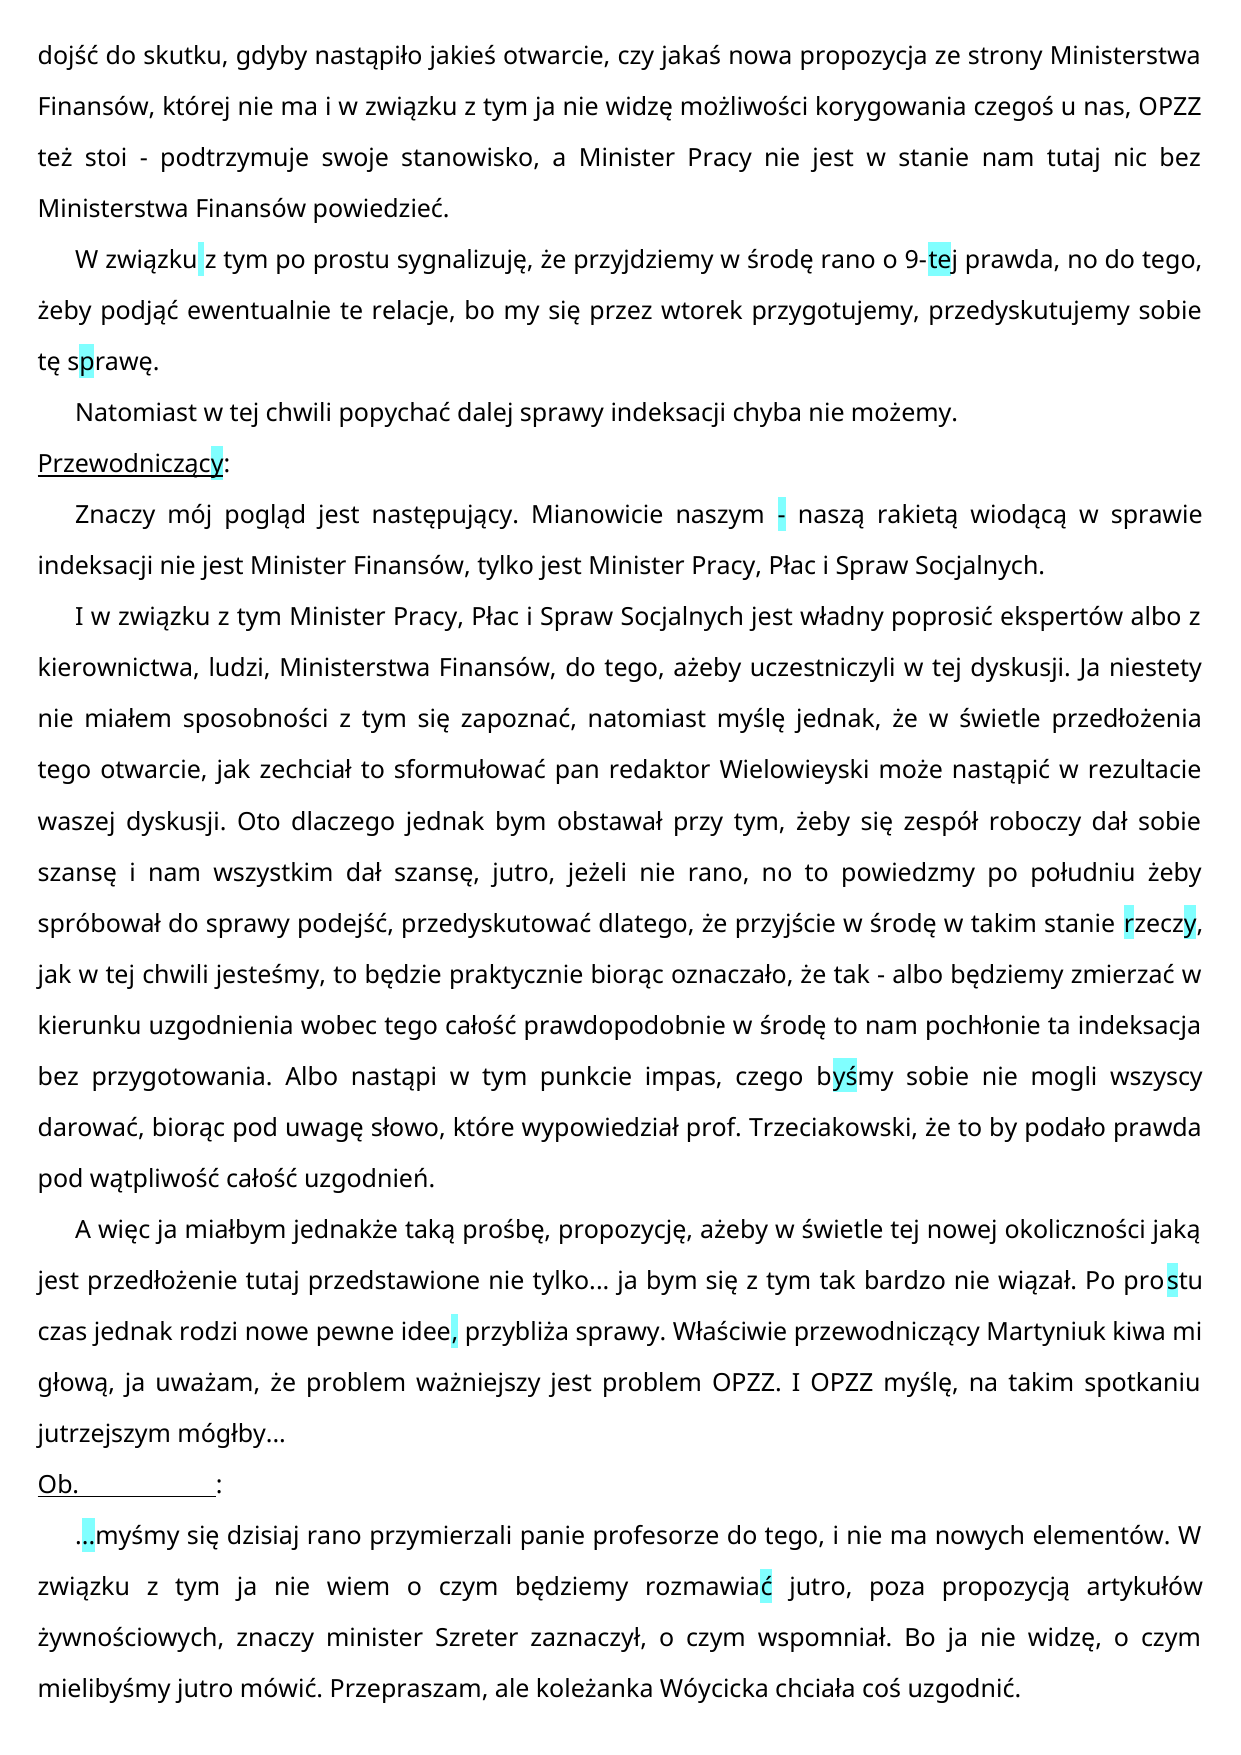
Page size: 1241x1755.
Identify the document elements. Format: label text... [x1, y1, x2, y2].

text dojść do skutku, gdyby nastąpiło jakieś otwarcie, czy jakaś nowa propozycja ze strony Ministerstwa Finansów, której nie ma i w związku z tym ja nie widzę możliwości korygowania czegoś u nas, OPZZ też stoi - podtrzymuje swoje stanowisko, a Minister Pracy nie jest w stanie nam tutaj nic bez Ministerstwa Finansów powiedzieć. [37, 37, 1203, 225]
text Przewodniczący: [37, 446, 1203, 480]
text I w związku z tym Minister Pracy, Płac i Spraw Socjalnych jest władny poprosić ekspertów albo z kierownictwa, ludzi, Ministerstwa Finansów, do tego, ażeby uczestniczyli w tej dyskusji. Ja niestety nie miałem sposobności z tym się zapoznać, natomiast myślę jednak, że w świetle przedłożenia tego otwarcie, jak zechciał to sformułować pan redaktor Wielowieyski może nastąpić w rezultacie waszej dyskusji. Oto dlaczego jednak bym obstawał przy tym, żeby się zespół roboczy dał sobie szansę i nam wszystkim dał szansę, jutro, jeżeli nie rano, no to powiedzmy po południu żeby spróbował do sprawy podejść, przedyskutować dlatego, że przyjście w środę w takim stanie rzeczy, jak w tej chwili jesteśmy, to będzie praktycznie biorąc oznaczało, że tak - albo będziemy zmierzać w kierunku uzgodnienia wobec tego całość prawdopodobnie w środę to nam pochłonie ta indeksacja bez przygotowania. Albo nastąpi w tym punkcie impas, czego byśmy sobie nie mogli wszyscy darować, biorąc pod uwagę słowo, które wypowiedział prof. Trzeciakowski, że to by podało prawda pod wątpliwość całość uzgodnień. [37, 599, 1203, 1194]
text ...myśmy się dzisiaj rano przymierzali panie profesorze do tego, i nie ma nowych elementów. W związku z tym ja nie wiem o czym będziemy rozmawiać jutro, poza propozycją artykułów żywnościowych, znaczy minister Szreter zaznaczył, o czym wspomniał. Bo ja nie widzę, o czym mielibyśmy jutro mówić. Przepraszam, ale koleżanka Wóycicka chciała coś uzgodnić. [37, 1518, 1203, 1705]
text Natomiast w tej chwili popychać dalej sprawy indeksacji chyba nie możemy. [37, 395, 1203, 429]
text A więc ja miałbym jednakże taką prośbę, propozycję, ażeby w świetle tej nowej okoliczności jaką jest przedłożenie tutaj przedstawione nie tylko... ja bym się z tym tak bardzo nie wiązał. Po prostu czas jednak rodzi nowe pewne idee, przybliża sprawy. Właściwie przewodniczący Martyniuk kiwa mi głową, ja uważam, że problem ważniejszy jest problem OPZZ. I OPZZ myślę, na takim spotkaniu jutrzejszym mógłby... [37, 1211, 1203, 1450]
text Ob. : [37, 1467, 1203, 1501]
text W związku z tym po prostu sygnalizuję, że przyjdziemy w środę rano o 9-tej prawda, no do tego, żeby podjąć ewentualnie te relacje, bo my się przez wtorek przygotujemy, przedyskutujemy sobie tę sprawę. [37, 242, 1203, 378]
text Znaczy mój pogląd jest następujący. Mianowicie naszym - naszą rakietą wiodącą w sprawie indeksacji nie jest Minister Finansów, tylko jest Minister Pracy, Płac i Spraw Socjalnych. [37, 497, 1203, 582]
